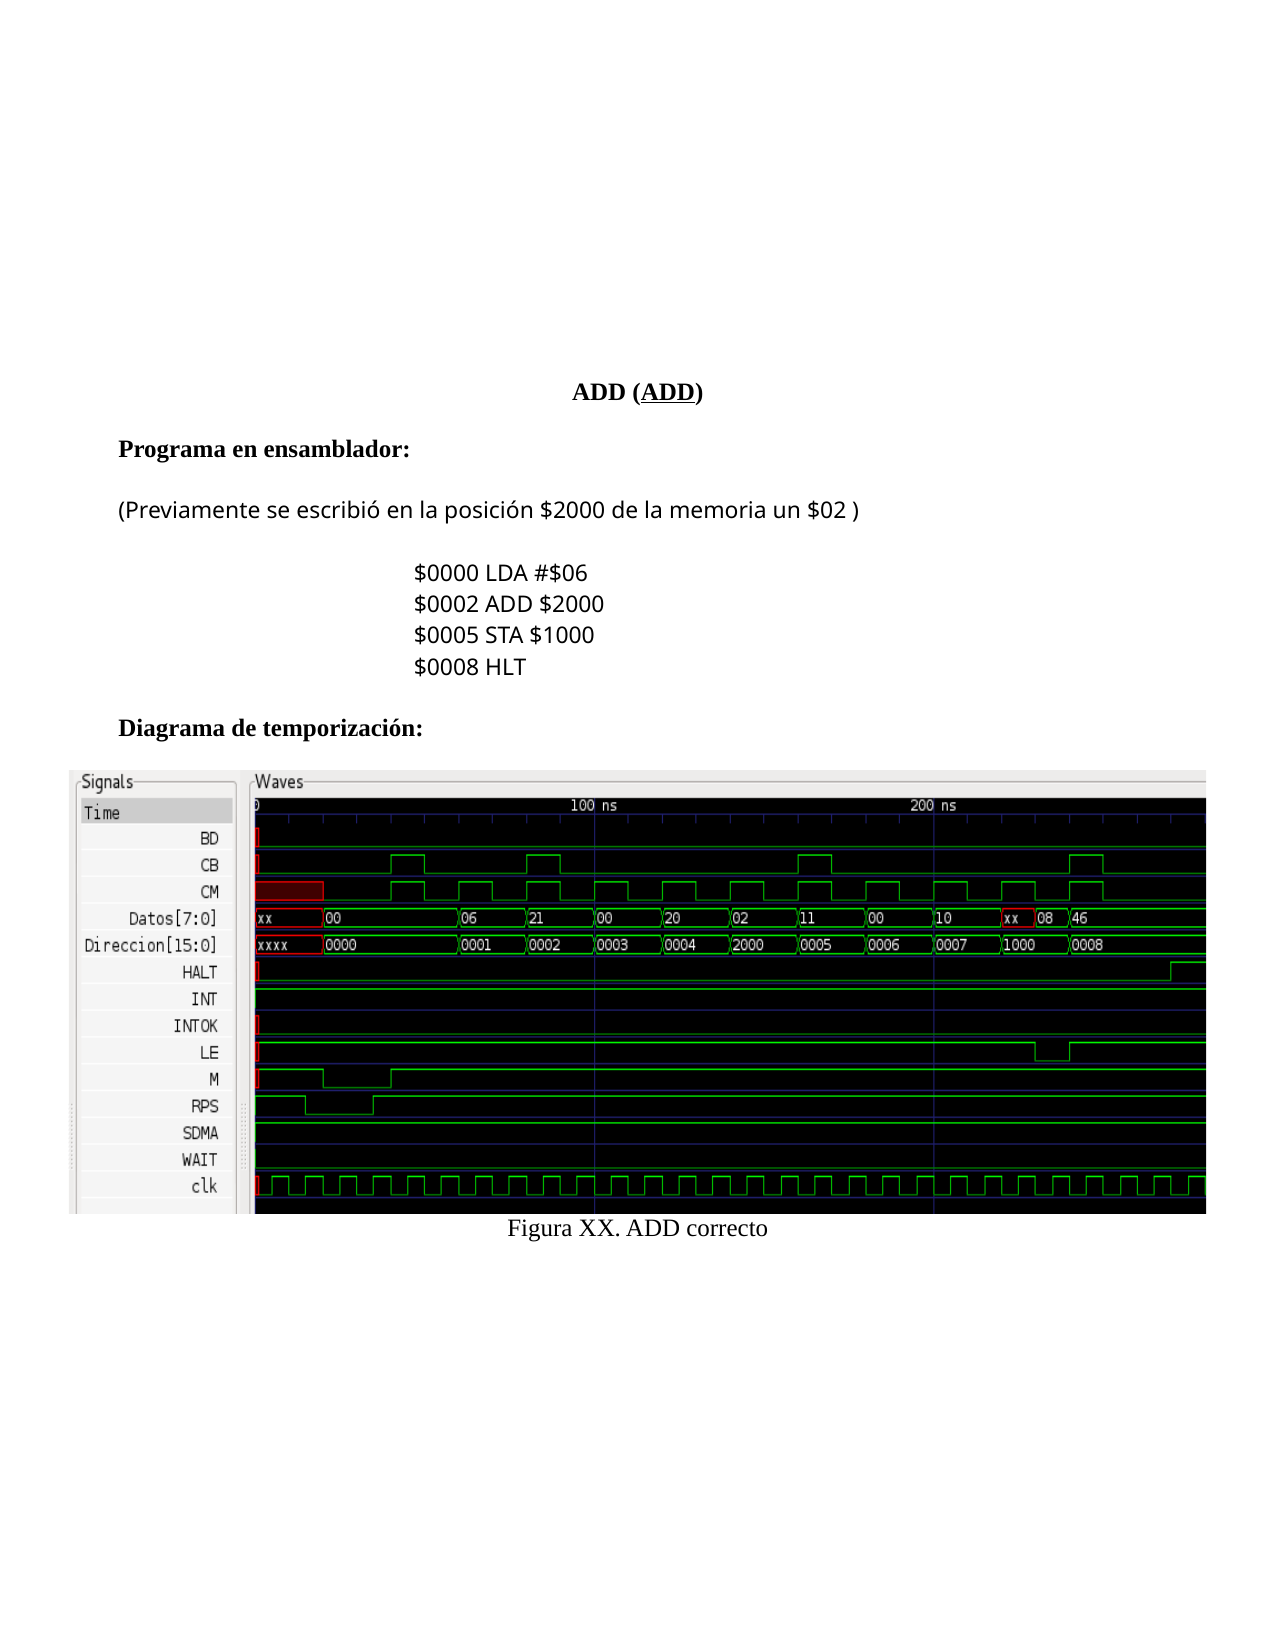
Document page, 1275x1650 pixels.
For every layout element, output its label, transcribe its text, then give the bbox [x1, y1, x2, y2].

text Programa en ensamblador: [118, 434, 1157, 463]
text Figura XX. ADD correcto [118, 1214, 1157, 1242]
text $0005 STA $1000 [118, 619, 1157, 651]
text Diagrama de temporización: [118, 713, 1157, 742]
text ADD (ADD) [118, 377, 1157, 406]
text $0008 HLT [118, 651, 1157, 682]
text $0002 ADD $2000 [118, 588, 1157, 619]
picture [68, 770, 1207, 1214]
text (Previamente se escribió en la posición $2000 de la memoria un $02 ) [118, 494, 1157, 526]
text $0000 LDA #$06 [118, 557, 1157, 588]
